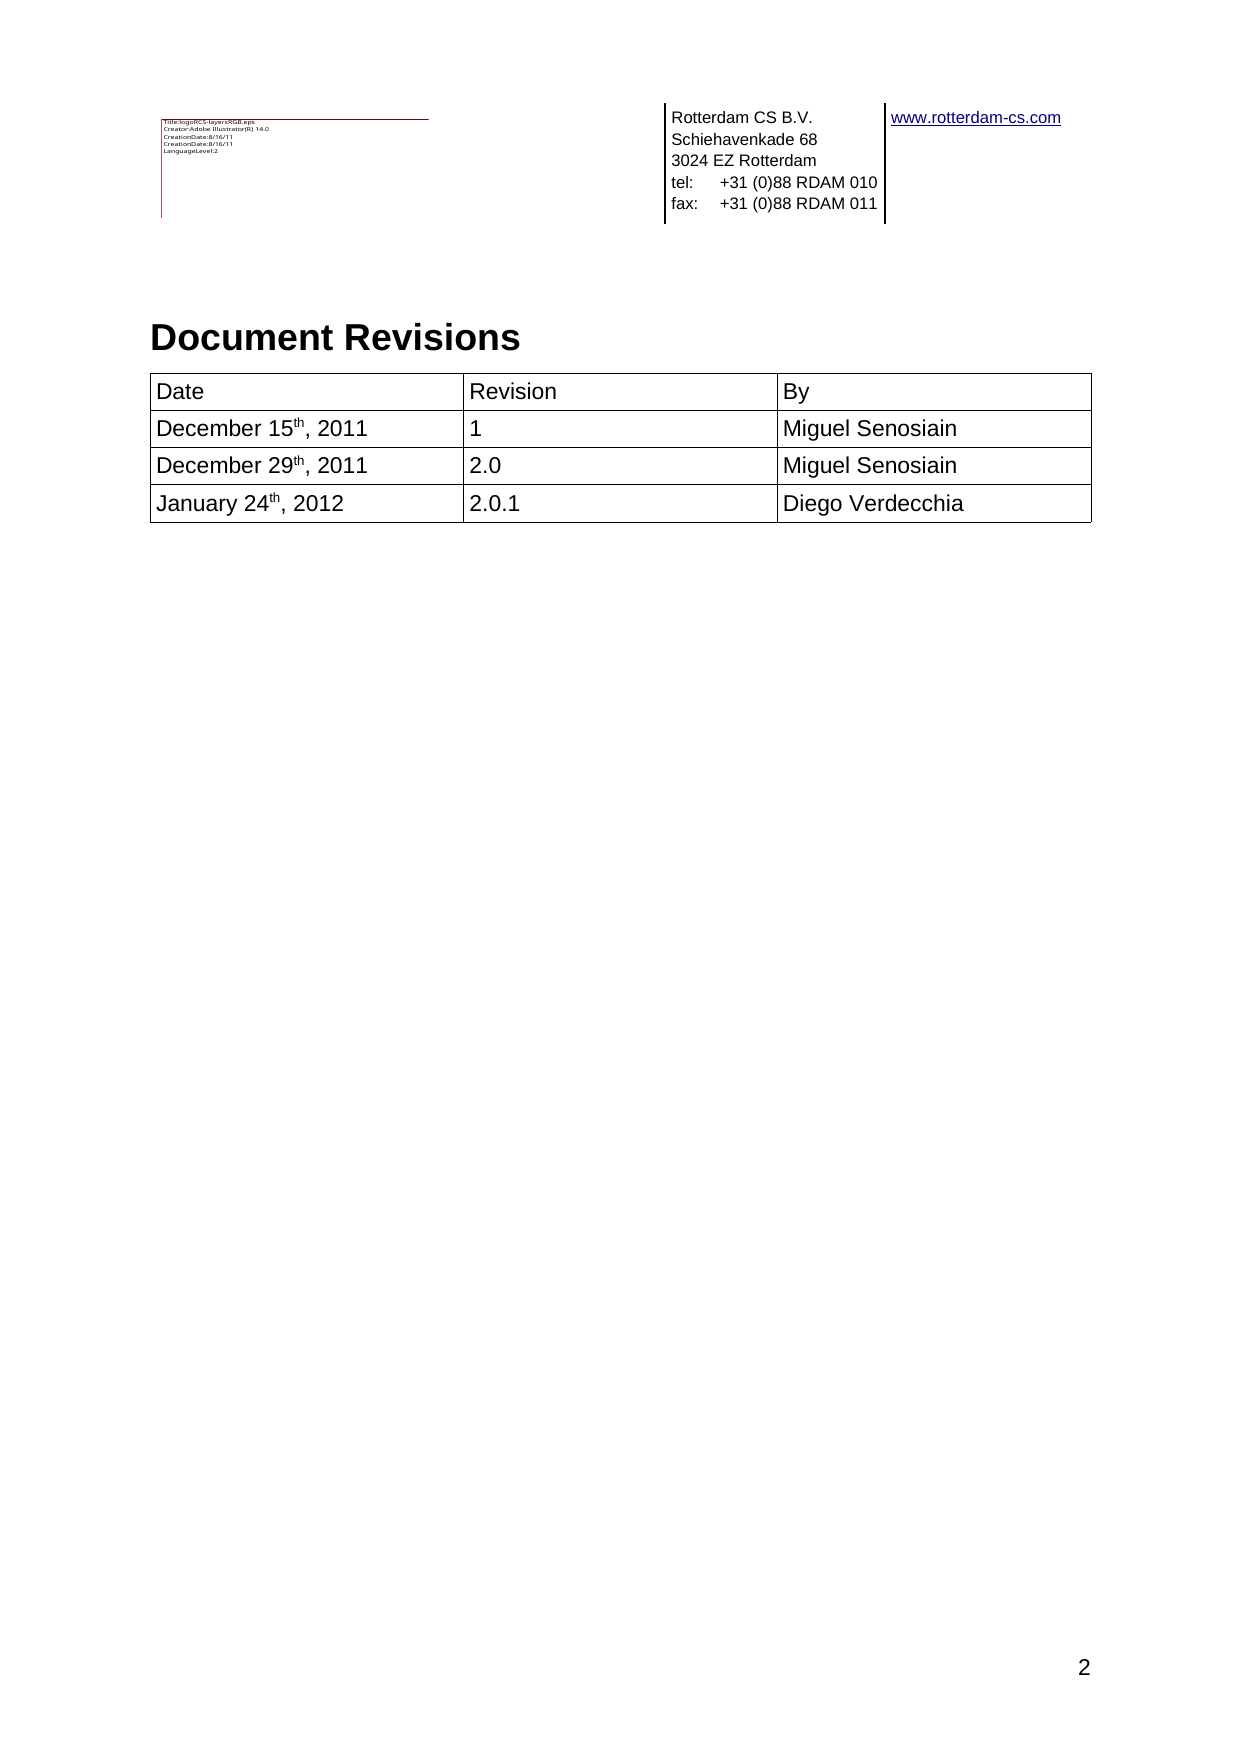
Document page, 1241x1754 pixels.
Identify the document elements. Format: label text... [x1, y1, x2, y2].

table_cell January 24th, 2012 [151, 485, 463, 522]
table_header Date [151, 374, 463, 410]
table_cell Miguel Senosiain [778, 448, 1091, 484]
table_header Revision [464, 374, 777, 410]
table_cell Diego Verdecchia [778, 485, 1091, 522]
table_cell December 29th, 2011 [151, 448, 463, 484]
table_cell December 15th, 2011 [151, 411, 463, 447]
table_header By [778, 374, 1091, 410]
subtitle Document Revisions [150, 316, 1091, 358]
table_cell 1 [464, 411, 777, 447]
table_cell Miguel Senosiain [778, 411, 1091, 447]
table_cell 2.0.1 [464, 485, 777, 522]
table_cell 2.0 [464, 448, 777, 484]
